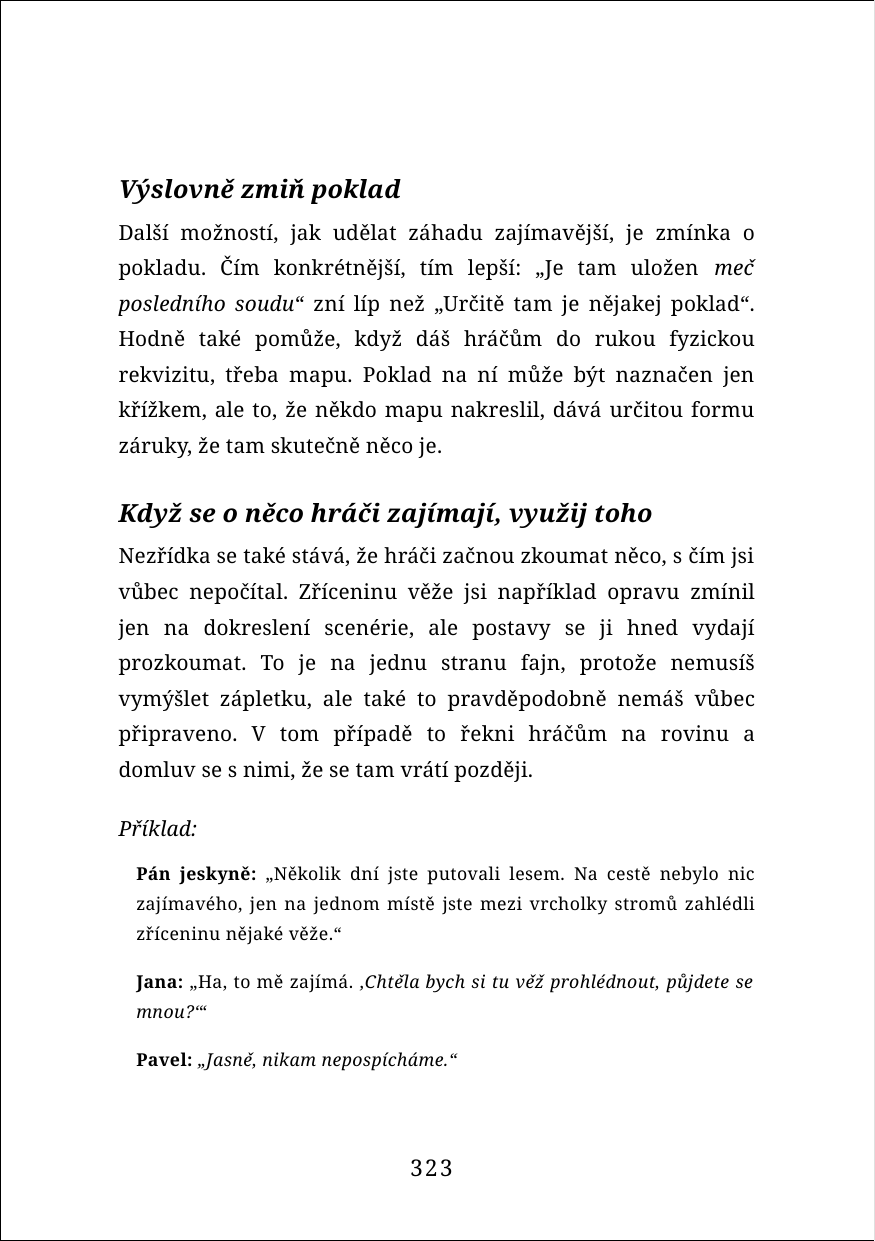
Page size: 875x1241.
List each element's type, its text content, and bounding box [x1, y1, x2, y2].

text Další možností, jak udělat záhadu zajímavější, je zmínka o pokladu. Čím konkrétnější, tím lepší: „Je tam uložen meč posledního soudu“ zní líp než „Určitě tam je nějakej poklad“. Hodně také pomůže, když dáš hráčům do rukou fyzickou rekvizitu, třeba mapu. Poklad na ní může být naznačen jen křížkem, ale to, že někdo mapu nakreslil, dává určitou formu záruky, že tam skutečně něco je. [118, 218, 756, 459]
text Příklad: [118, 814, 756, 842]
text Pavel: „Jasně, nikam nepospícháme.“ [136, 1048, 756, 1072]
subtitle Když se o něco hráči zajímají, využij toho [118, 496, 756, 530]
text Nezřídka se také stává, že hráči začnou zkoumat něco, s čím jsi vůbec nepočítal. Zříceninu věže jsi například opravu zmínil jen na dokreslení scenérie, ale postavy se ji hned vydají prozkoumat. To je na jednu stranu fajn, protože nemusíš vymýšlet zápletku, ale také to pravděpodobně nemáš vůbec připraveno. V tom případě to řekni hráčům na rovinu a domluv se s nimi, že se tam vrátí později. [118, 542, 756, 783]
text Jana: „Ha, to mě zajímá. ‚Chtěla bych si tu věž prohlédnout, půjdete se mnou?‘“ [136, 969, 756, 1024]
text Pán jeskyně: „Několik dní jste putovali lesem. Na cestě nebylo nic zajímavého, jen na jednom místě jste mezi vrcholky stromů zahlédli zříceninu nějaké věže.“ [136, 861, 756, 946]
subtitle Výslovně zmiň poklad [118, 172, 756, 206]
